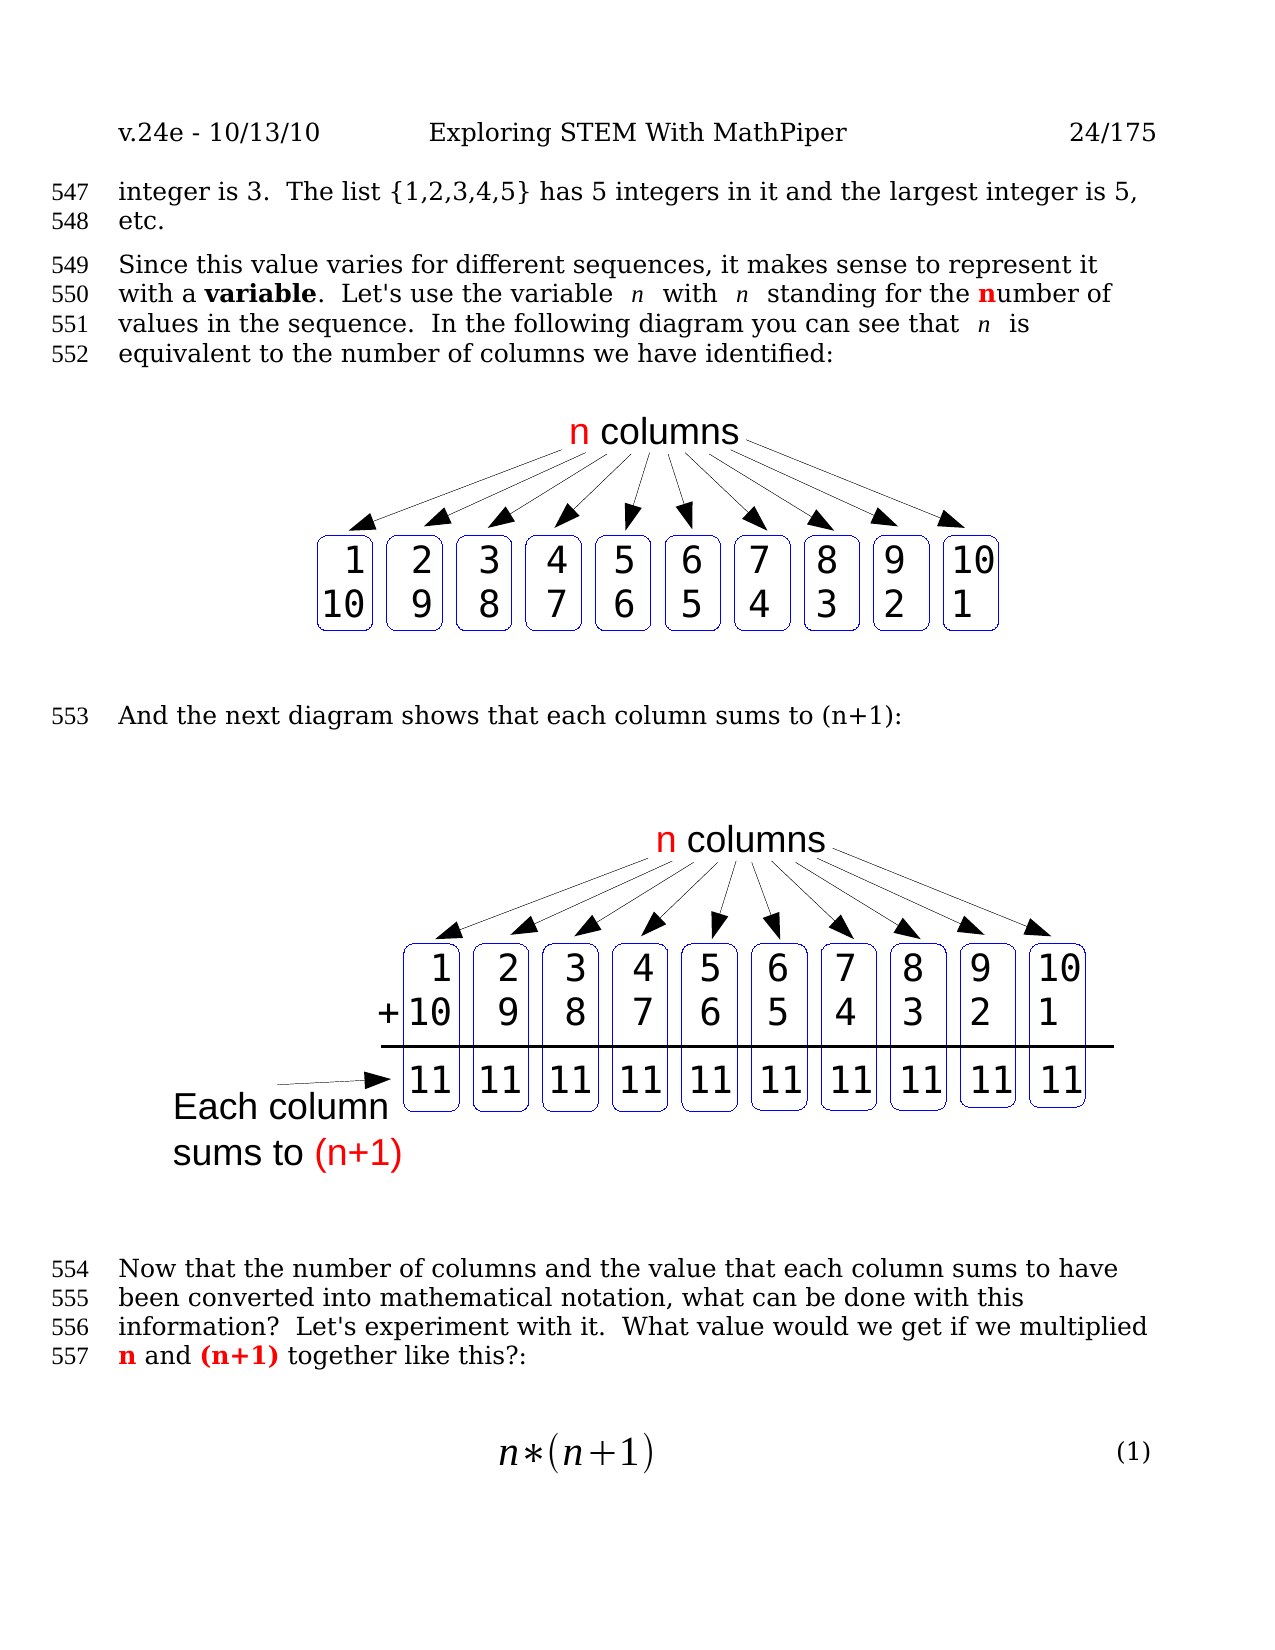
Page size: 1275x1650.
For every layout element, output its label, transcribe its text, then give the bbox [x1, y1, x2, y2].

text Since this value varies for different sequences, it makes sense to represent it with a variable. Let's use the variablewithstanding for the number of values in the sequence. In the following diagram you can see thatis equivalent to the number of columns we have identified: [118, 250, 1157, 368]
text integer is 3. The list {1,2,3,4,5} has 5 integers in it and the largest integer is 5, etc. [118, 177, 1157, 235]
text And the next diagram shows that each column sums to (n+1): [118, 701, 1157, 731]
text Now that the number of columns and the value that each column sums to have been converted into mathematical notation, what can be done with this information? Let's experiment with it. What value would we get if we multiplied n and (n+1) together like this?: [118, 1254, 1157, 1371]
table_header [118, 1421, 1041, 1482]
table_header (1) [1041, 1421, 1157, 1482]
